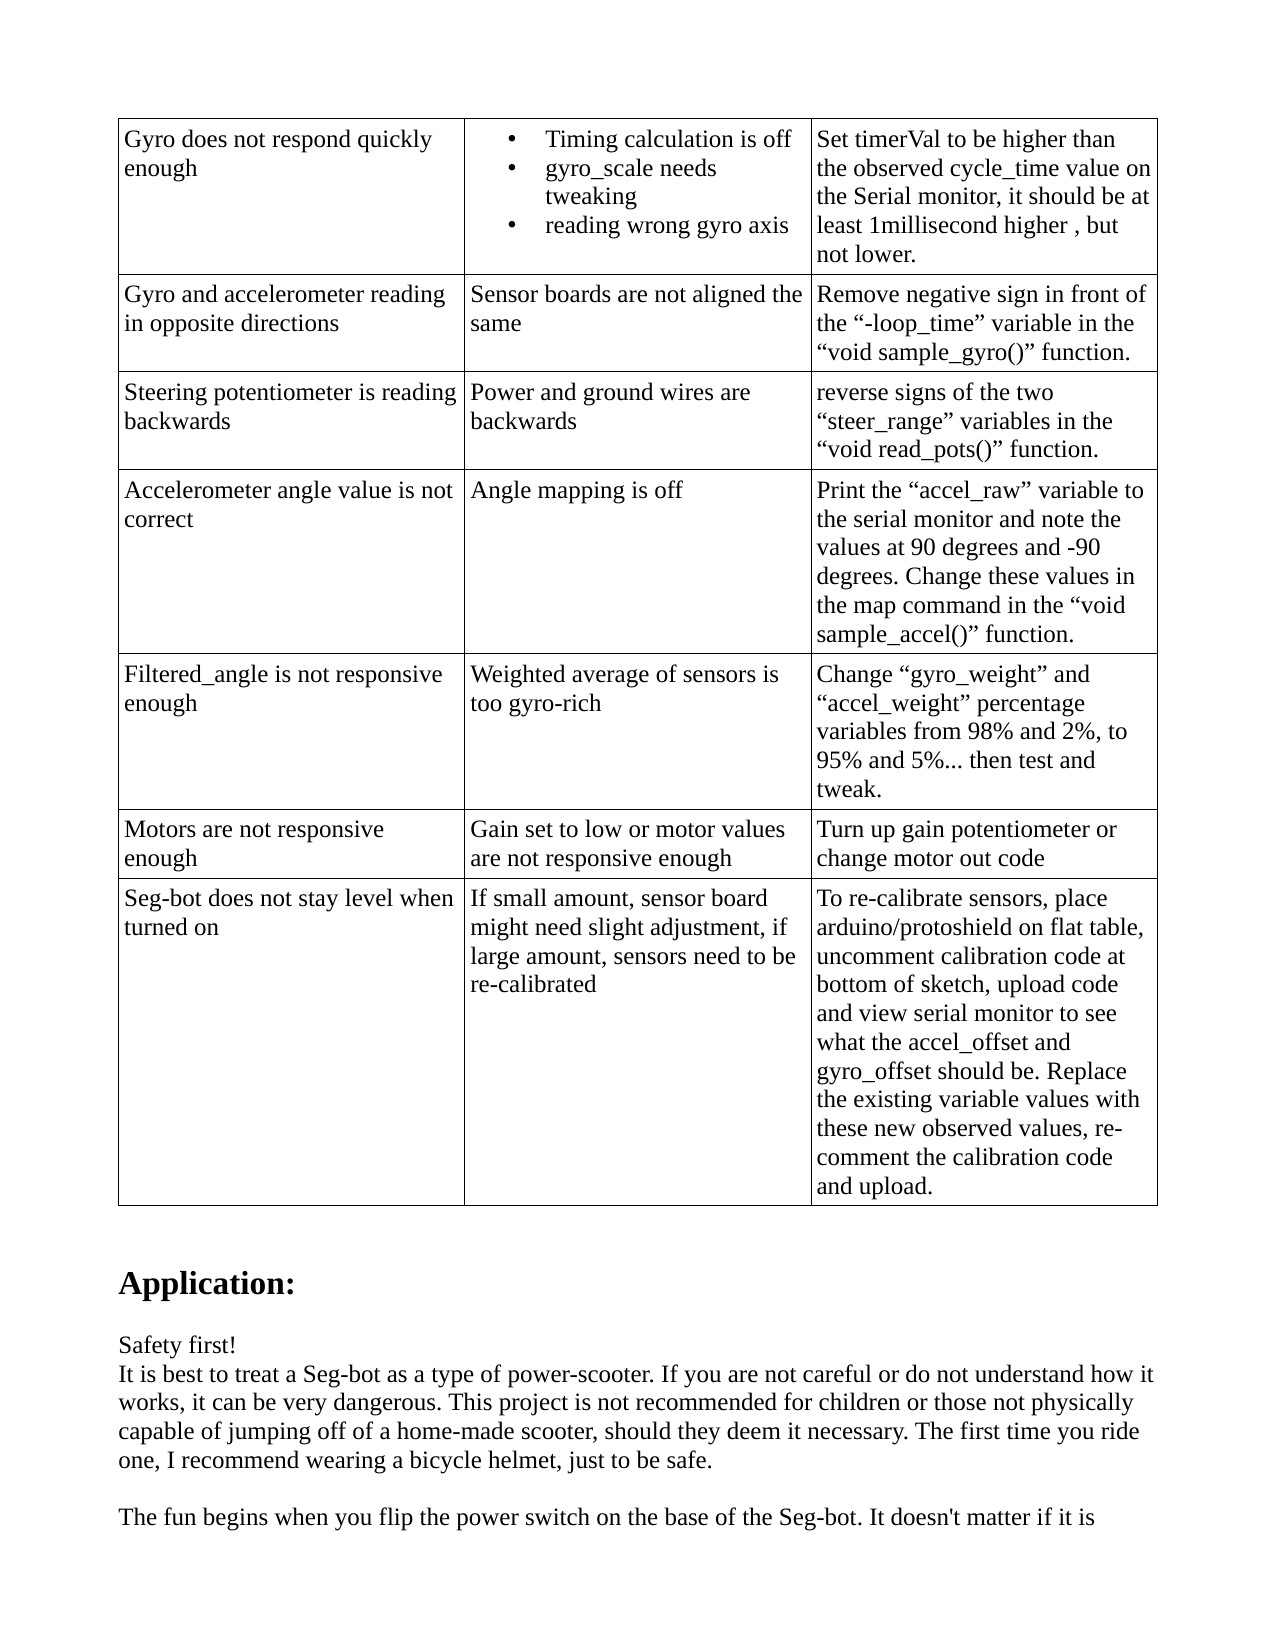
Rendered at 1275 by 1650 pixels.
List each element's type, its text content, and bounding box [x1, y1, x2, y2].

table_cell Timing calculation is off gyro_scale needs tweaking reading wrong gyro axis [465, 119, 811, 273]
table_cell Gyro and accelerometer reading in opposite directions [119, 275, 464, 371]
table_cell Remove negative sign in front of the “-loop_time” variable in the “void sample_gyro()” function. [812, 275, 1157, 371]
table_cell Print the “accel_raw” variable to the serial monitor and note the values at 90 degrees and -90 degrees. Change these values in the map command in the “void sample_accel()” function. [812, 470, 1157, 653]
table_cell Sensor boards are not aligned the same [465, 275, 811, 371]
table_cell Motors are not responsive enough [119, 810, 464, 877]
table_cell If small amount, sensor board might need slight adjustment, if large amount, sensors need to be re-calibrated [465, 879, 811, 1205]
table_cell Accelerometer angle value is not correct [119, 470, 464, 653]
table_cell Seg-bot does not stay level when turned on [119, 879, 464, 1205]
table_cell Filtered_angle is not responsive enough [119, 654, 464, 808]
table_cell Change “gyro_weight” and “accel_weight” percentage variables from 98% and 2%, to 95% and 5%... then test and tweak. [812, 654, 1157, 808]
text Safety first! [118, 1330, 1157, 1359]
table_cell Turn up gain potentiometer or change motor out code [812, 810, 1157, 877]
table_cell Angle mapping is off [465, 470, 811, 653]
table_cell reverse signs of the two “steer_range” variables in the “void read_pots()” function. [812, 372, 1157, 469]
table_cell Steering potentiometer is reading backwards [119, 372, 464, 469]
table_cell To re-calibrate sensors, place arduino/protoshield on flat table, uncomment calibration code at bottom of sketch, upload code and view serial monitor to see what the accel_offset and gyro_offset should be. Replace the existing variable values with these new observed values, re-comment the calibration code and upload. [812, 879, 1157, 1205]
text It is best to treat a Seg-bot as a type of power-scooter. If you are not careful or do not understand how it works, it can be very dangerous. This project is not recommended for children or those not physically capable of jumping off of a home-made scooter, should they deem it necessary. The first time you ride one, I recommend wearing a bicycle helmet, just to be safe. [118, 1359, 1157, 1474]
table_cell Set timerVal to be higher than the observed cycle_time value on the Serial monitor, it should be at least 1millisecond higher , but not lower. [812, 119, 1157, 273]
text Application: [118, 1263, 1157, 1301]
table_cell Gain set to low or motor values are not responsive enough [465, 810, 811, 877]
text The fun begins when you flip the power switch on the base of the Seg-bot. It doesn't matter if it is [118, 1502, 1157, 1531]
table_cell Weighted average of sensors is too gyro-rich [465, 654, 811, 808]
table_cell Power and ground wires are backwards [465, 372, 811, 469]
table_cell Gyro does not respond quickly enough [119, 119, 464, 273]
